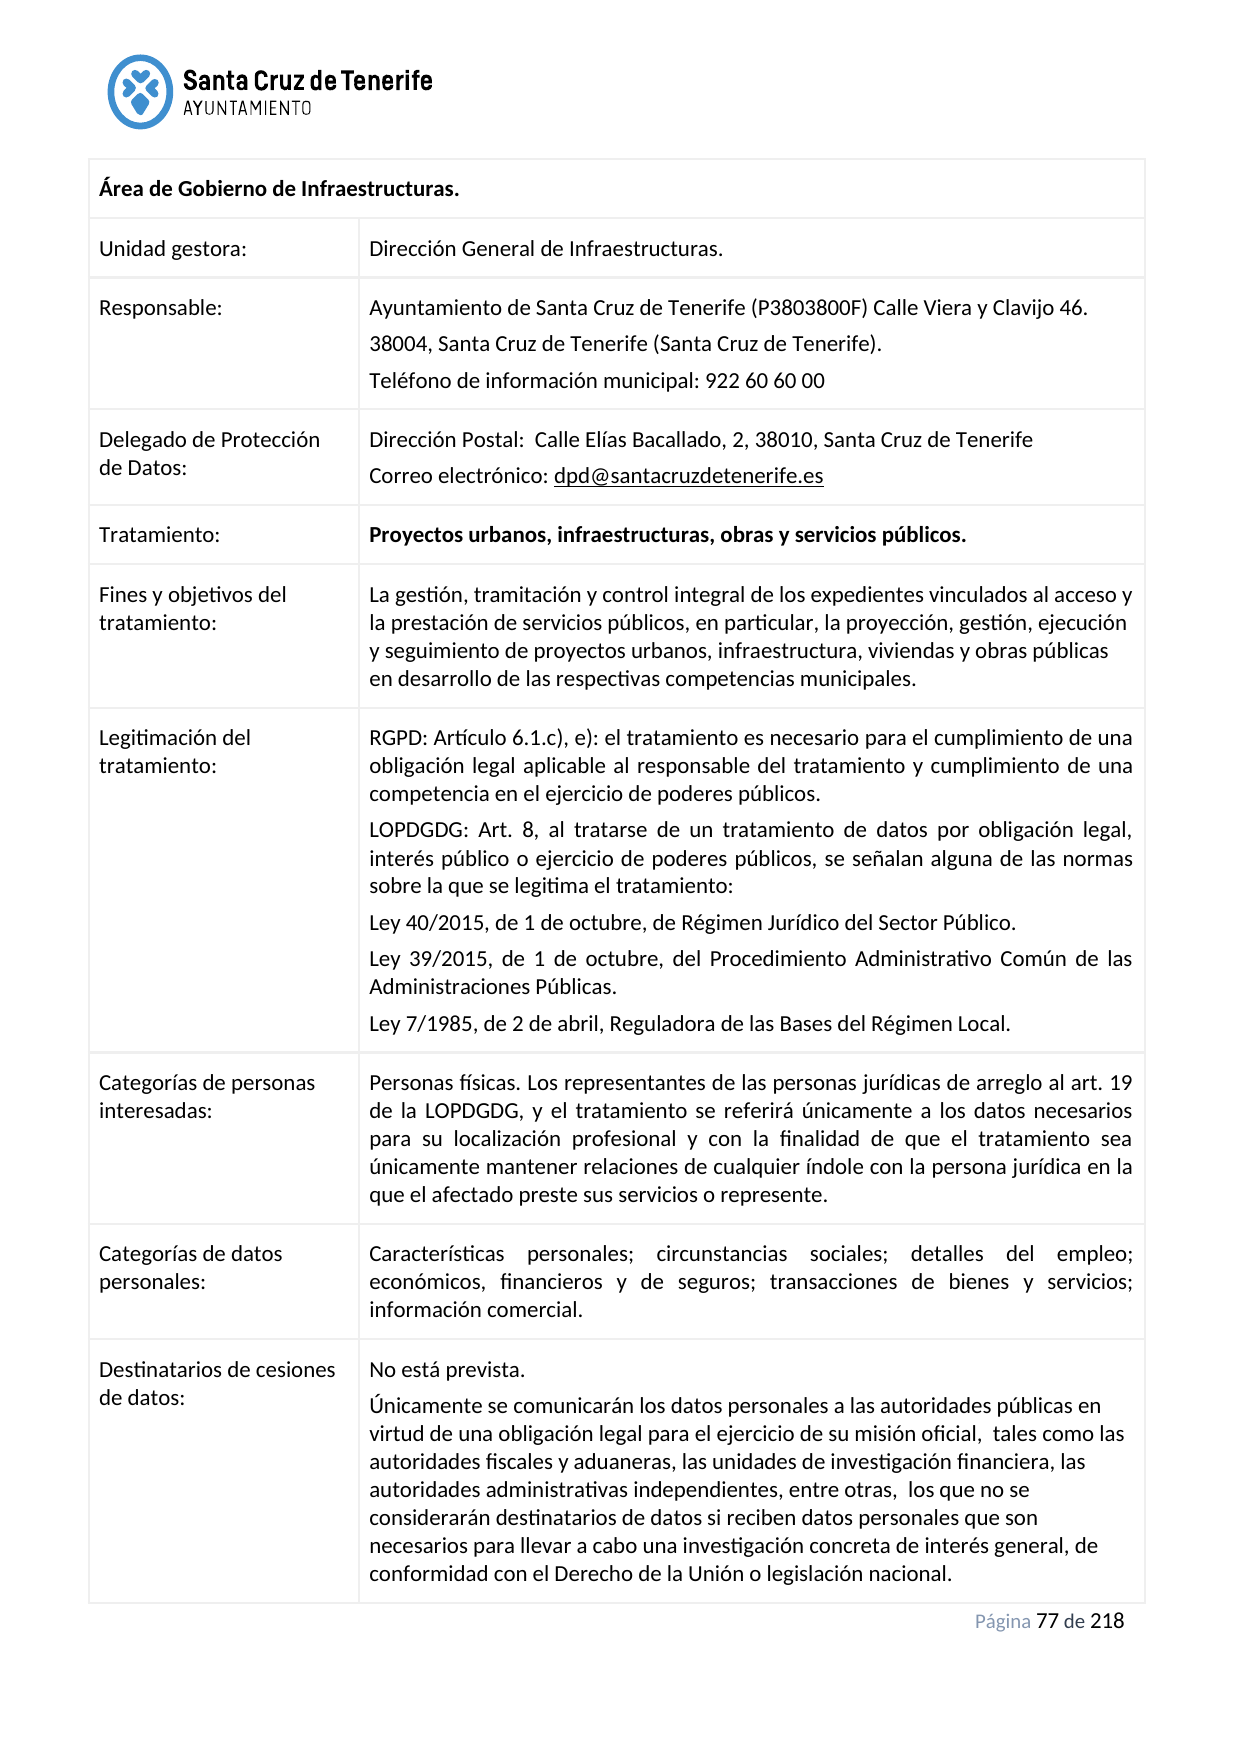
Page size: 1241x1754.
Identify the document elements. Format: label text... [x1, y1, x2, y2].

table_cell RGPD: Artículo 6.1.c), e): el tratamiento es necesario para el cumplimiento de una obligación legal aplicable al responsable del tratamiento y cumplimiento de una competencia en el ejercicio de poderes públicos. LOPDGDG: Art. 8, al tratarse de un tratamiento de datos por obligación legal, interés público o ejercicio de poderes públicos, se señalan alguna de las normas sobre la que se legitima el tratamiento: Ley 40/2015, de 1 de octubre, de Régimen Jurídico del Sector Público. Ley 39/2015, de 1 de octubre, del Procedimiento Administrativo Común de las Administraciones Públicas. Ley 7/1985, de 2 de abril, Reguladora de las Bases del Régimen Local. [360, 709, 1144, 1051]
table_cell Tratamiento: [90, 506, 358, 563]
table_cell Dirección Postal: Calle Elías Bacallado, 2, 38010, Santa Cruz de Tenerife Correo electrónico: dpd@santacruzdetenerife.es [360, 410, 1144, 504]
table_cell Responsable: [90, 279, 358, 408]
table_cell Destinatarios de cesiones de datos: [90, 1340, 358, 1602]
table_cell Proyectos urbanos, infraestructuras, obras y servicios públicos. [360, 506, 1144, 563]
table_cell Dirección General de Infraestructuras. [360, 219, 1144, 276]
table_cell Unidad gestora: [90, 219, 358, 276]
table_cell Categorías de personas interesadas: [90, 1054, 358, 1223]
table_cell Categorías de datos personales: [90, 1225, 358, 1338]
table_cell La gestión, tramitación y control integral de los expedientes vinculados al acceso y la prestación de servicios públicos, en particular, la proyección, gestión, ejecución y seguimiento de proyectos urbanos, infraestructura, viviendas y obras públicas en desarrollo de las respectivas competencias municipales. [360, 565, 1144, 707]
table_cell Legitimación del tratamiento: [90, 709, 358, 1051]
table_cell Delegado de Protección de Datos: [90, 410, 358, 504]
table_cell Fines y objetivos del tratamiento: [90, 565, 358, 707]
table_header Área de Gobierno de Infraestructuras. [90, 160, 1144, 217]
table_cell Características personales; circunstancias sociales; detalles del empleo; económicos, financieros y de seguros; transacciones de bienes y servicios; información comercial. [360, 1225, 1144, 1338]
table_cell No está prevista. Únicamente se comunicarán los datos personales a las autoridades públicas en virtud de una obligación legal para el ejercicio de su misión oficial, tales como las autoridades fiscales y aduaneras, las unidades de investigación financiera, las autoridades administrativas independientes, entre otras, los que no se considerarán destinatarios de datos si reciben datos personales que son necesarios para llevar a cabo una investigación concreta de interés general, de conformidad con el Derecho de la Unión o legislación nacional. [360, 1340, 1144, 1602]
table_cell Ayuntamiento de Santa Cruz de Tenerife (P3803800F) Calle Viera y Clavijo 46. 38004, Santa Cruz de Tenerife (Santa Cruz de Tenerife). Teléfono de información municipal: 922 60 60 00 [360, 279, 1144, 408]
table_cell Personas físicas. Los representantes de las personas jurídicas de arreglo al art. 19 de la LOPDGDG, y el tratamiento se referirá únicamente a los datos necesarios para su localización profesional y con la finalidad de que el tratamiento sea únicamente mantener relaciones de cualquier índole con la persona jurídica en la que el afectado preste sus servicios o represente. [360, 1054, 1144, 1223]
